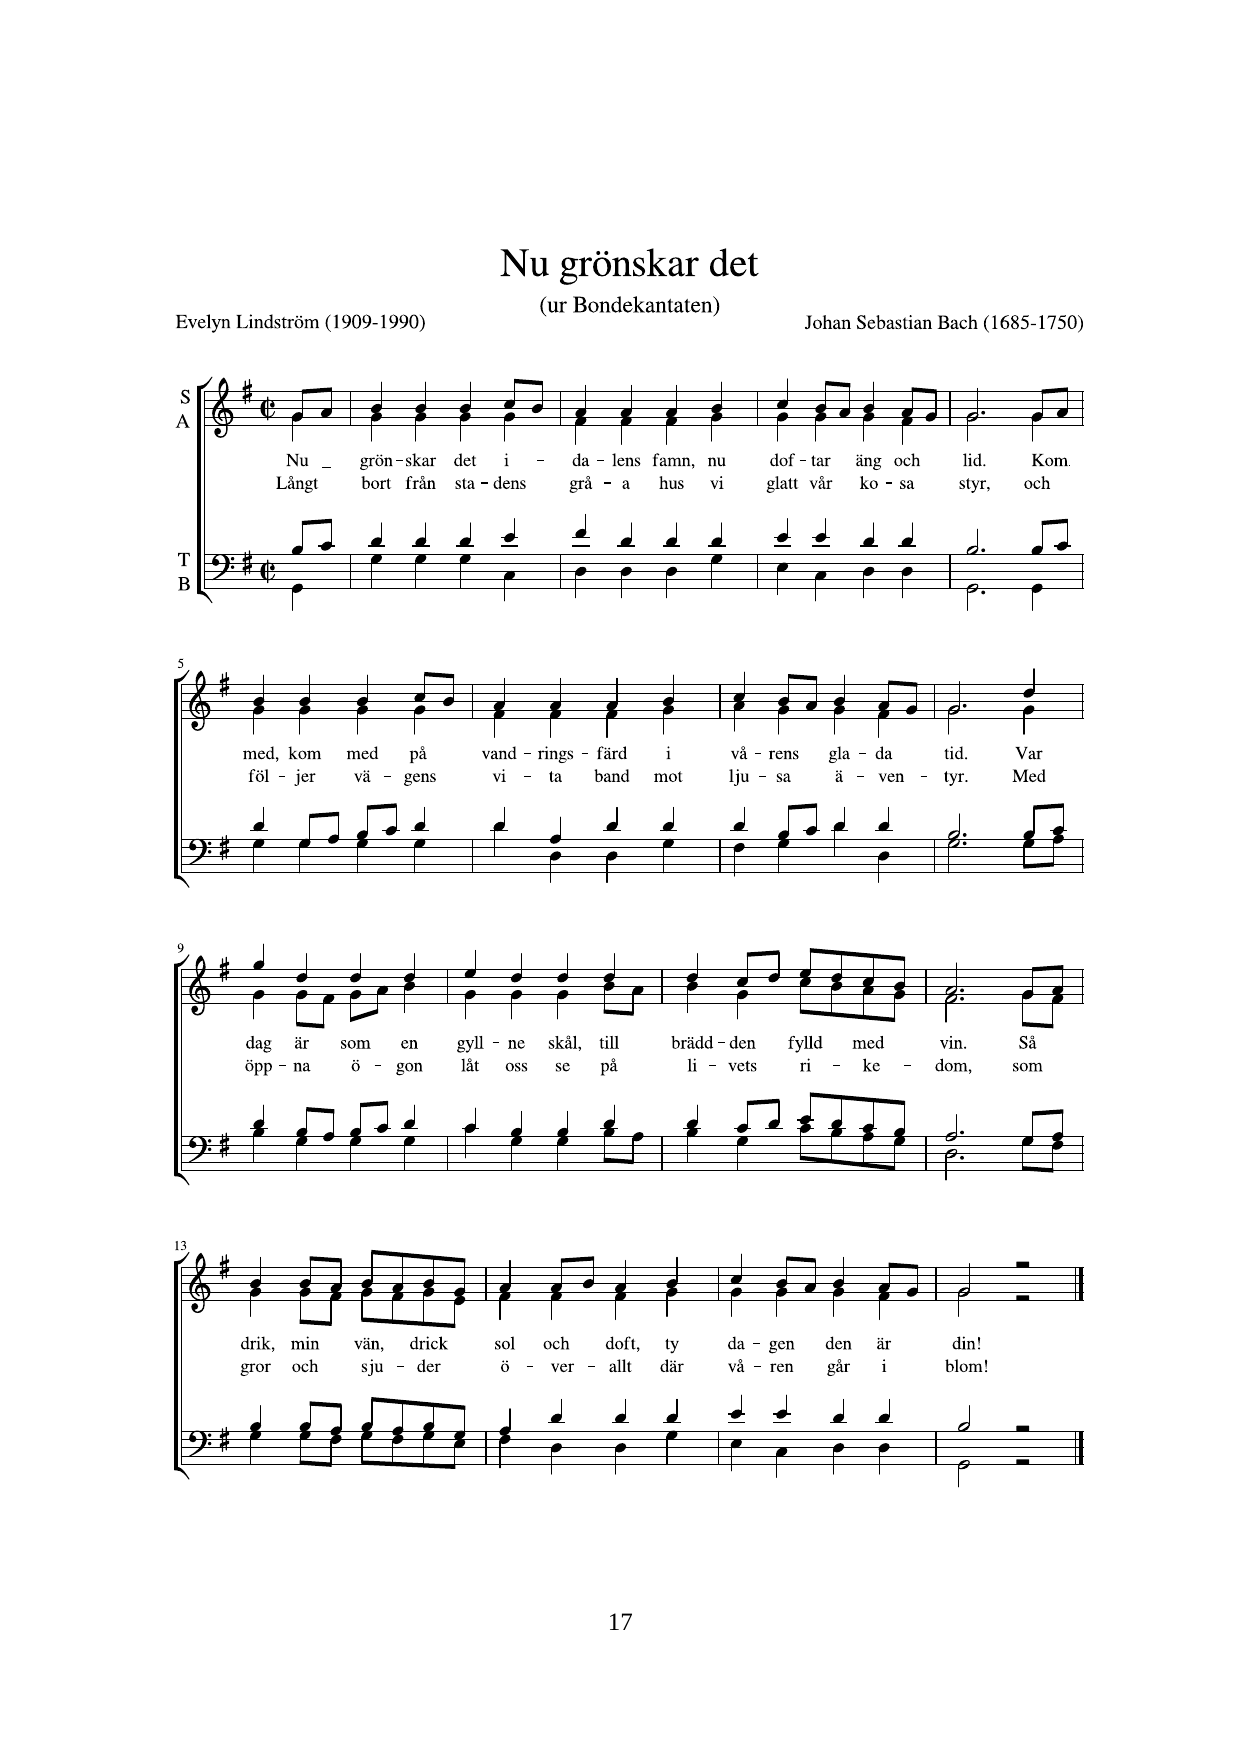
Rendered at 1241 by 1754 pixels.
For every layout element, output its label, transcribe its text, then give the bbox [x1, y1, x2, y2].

subtitle Nu grönskar det [118, 118, 1122, 162]
